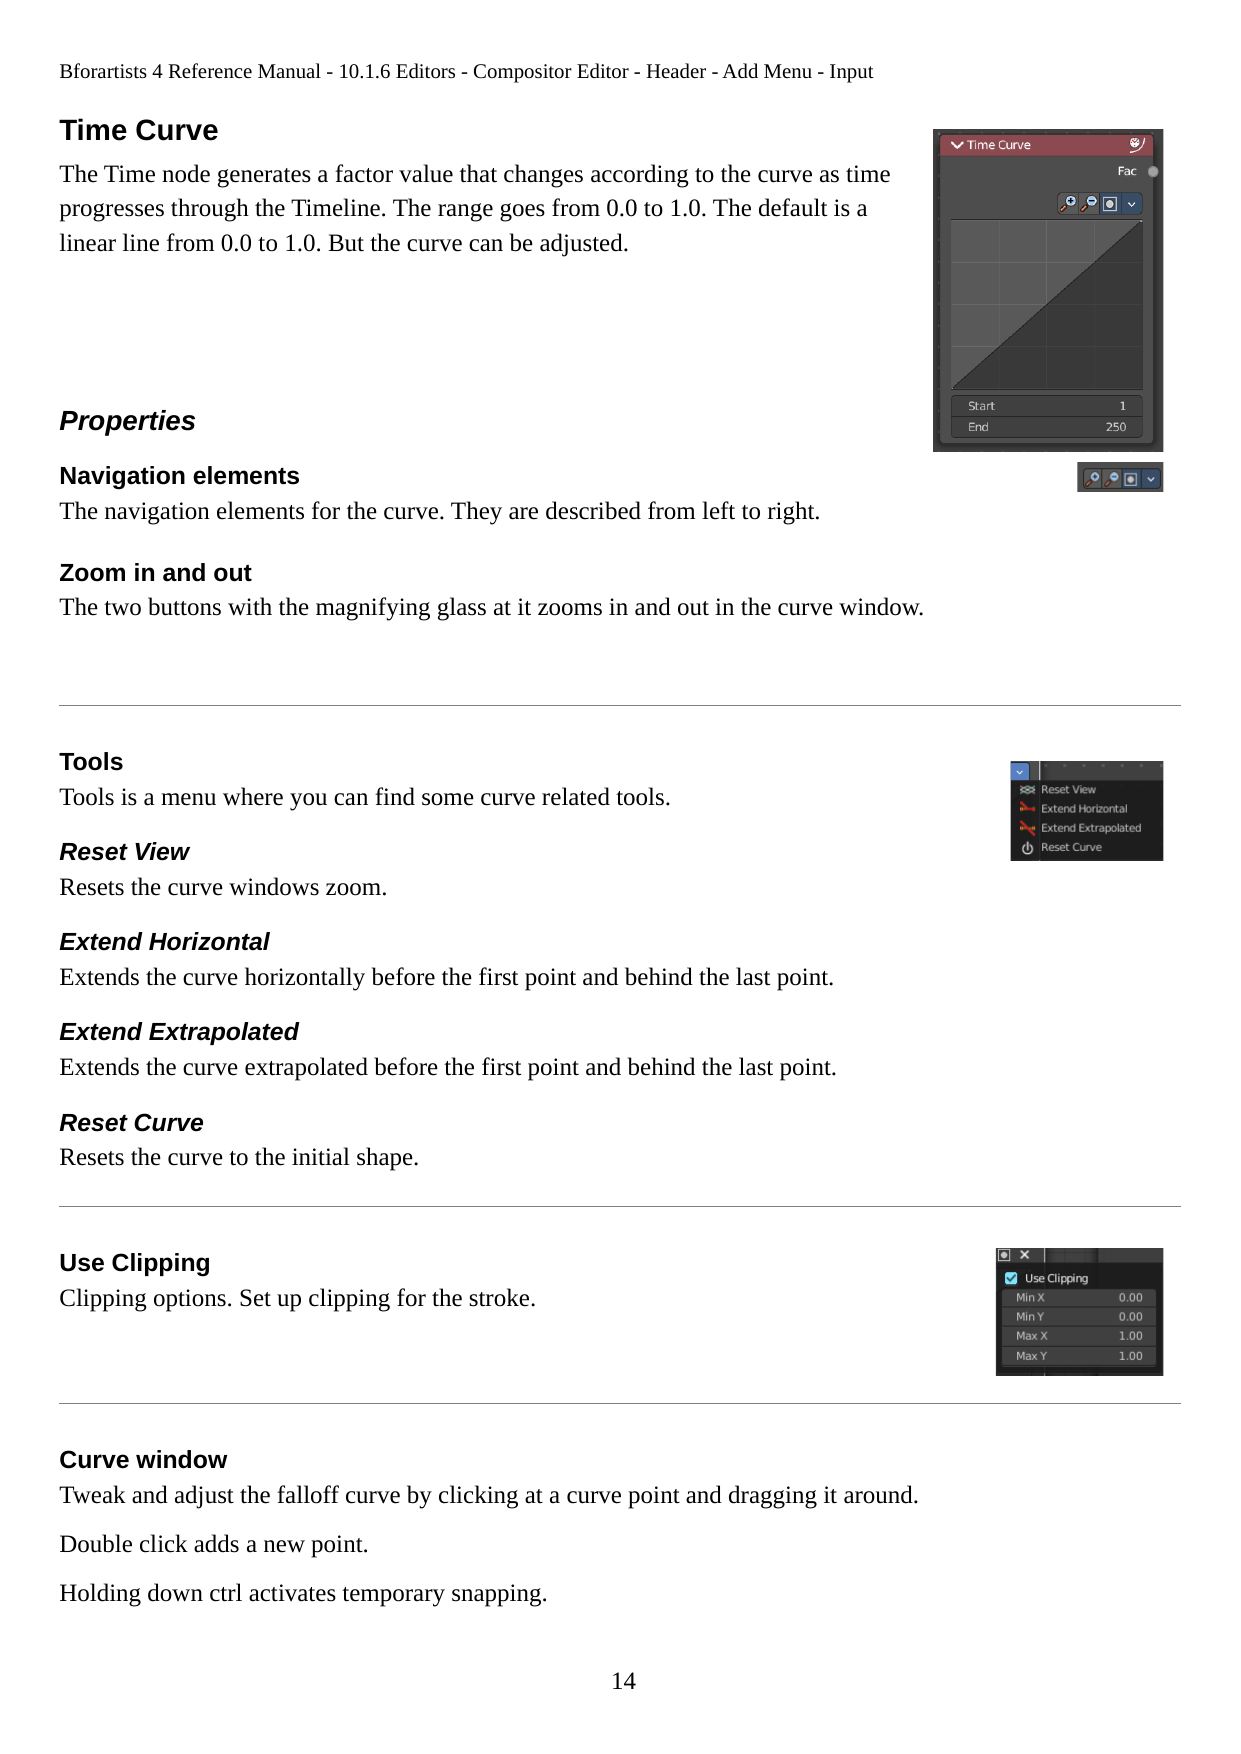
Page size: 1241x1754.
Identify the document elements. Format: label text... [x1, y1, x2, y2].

picture [995, 1248, 1164, 1376]
subtitle Reset View [59, 837, 1181, 866]
subtitle Properties [59, 404, 933, 436]
picture [1077, 462, 1164, 492]
subtitle [1164, 404, 1181, 436]
text Double click adds a new point. [59, 1529, 1181, 1558]
subtitle Time Curve [59, 113, 1181, 146]
text Tools is a menu where you can find some curve related tools. [59, 782, 1010, 811]
picture [1010, 761, 1164, 861]
subtitle Curve window [59, 1446, 1181, 1474]
text Extends the curve extrapolated before the first point and behind the last point. [59, 1052, 1181, 1081]
subtitle Extend Extrapolated [59, 1017, 1181, 1046]
text The two buttons with the magnifying glass at it zooms in and out in the curve window. [59, 592, 1181, 621]
subtitle Zoom in and out [59, 558, 1181, 586]
text The navigation elements for the curve. They are described from left to right. [59, 496, 1181, 525]
text Tweak and adjust the falloff curve by clicking at a curve point and dragging it around. [59, 1480, 1181, 1509]
text Resets the curve to the initial shape. [59, 1142, 1181, 1171]
subtitle Reset Curve [59, 1108, 1181, 1136]
text The Time node generates a factor value that changes according to the curve as time progresses through the Timeline. The range goes from 0.0 to 1.0. The default is a linear line from 0.0 to 1.0. But the curve can be adjusted. [59, 159, 933, 257]
text Extends the curve horizontally before the first point and behind the last point. [59, 962, 1181, 991]
subtitle Navigation elements [59, 461, 1181, 490]
subtitle [1164, 1248, 1181, 1277]
picture [933, 129, 1164, 452]
text Resets the curve windows zoom. [59, 872, 1181, 901]
subtitle Extend Horizontal [59, 927, 1181, 956]
text Holding down ctrl activates temporary snapping. [59, 1578, 1181, 1607]
subtitle Tools [59, 747, 1181, 776]
text Clipping options. Set up clipping for the stroke. [59, 1283, 995, 1312]
subtitle Use Clipping [59, 1248, 995, 1277]
